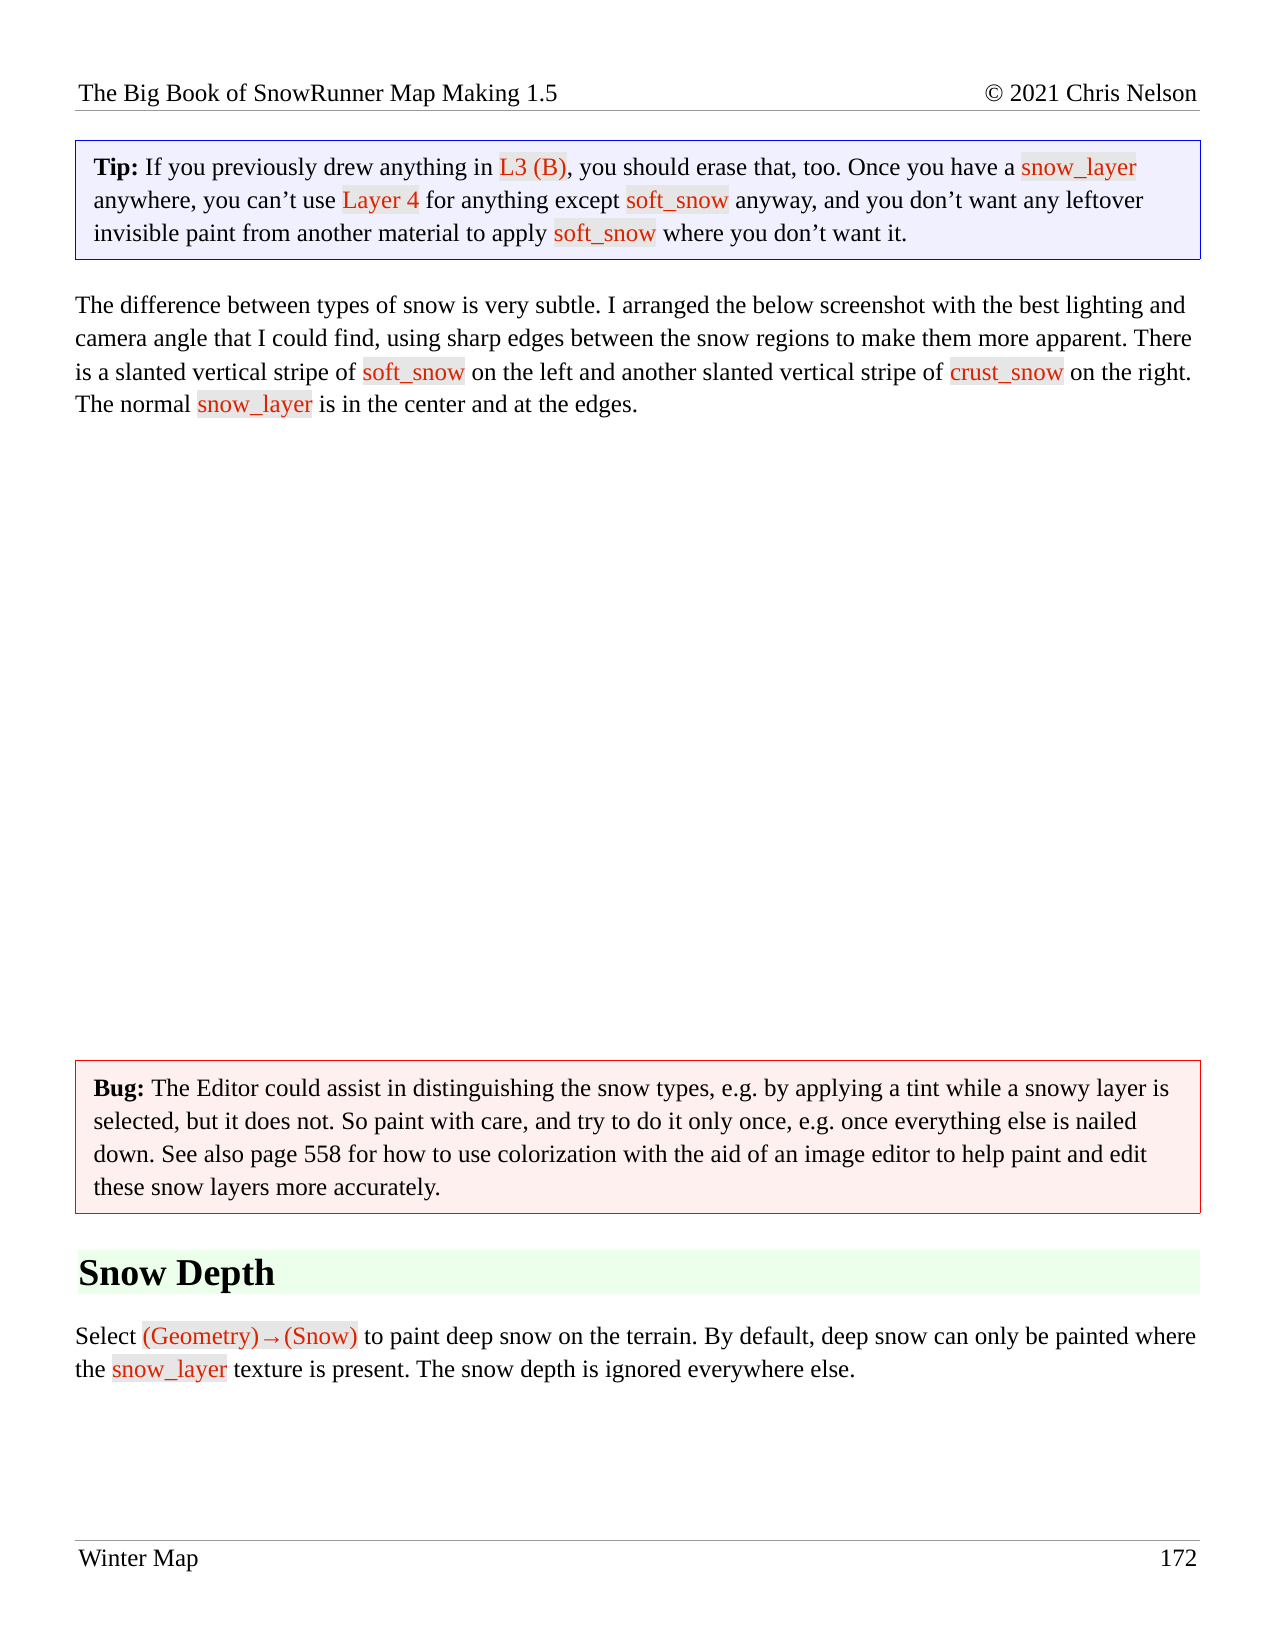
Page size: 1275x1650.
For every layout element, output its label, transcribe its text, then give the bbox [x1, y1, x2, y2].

list If you previously drew anything in L3 (B), you should erase that, too. Once you have a snow_layer anywhere, you can’t use Layer 4 for anything except soft_snow anyway, and you don’t want any leftover invisible paint from another material to apply soft_snow where you don’t want it. [76, 141, 1200, 259]
subtitle Snow Depth [78, 1250, 1200, 1294]
list The Editor could assist in distinguishing the snow types, e.g. by applying a tint while a snowy layer is selected, but it does not. So paint with care, and try to do it only once, e.g. once everything else is nailed down. See also page 558 for how to use colorization with the aid of an image editor to help paint and edit these snow layers more accurately. [76, 1061, 1200, 1213]
text Select (Geometry)→(Snow) to paint deep snow on the terrain. By default, deep snow can only be painted where the snow_layer texture is present. The snow depth is ignored everywhere else. [75, 1321, 1200, 1382]
text The difference between types of snow is very subtle. I arranged the below screenshot with the best lighting and camera angle that I could find, using sharp edges between the snow regions to make them more apparent. There is a slanted vertical stripe of soft_snow on the left and another slanted vertical stripe of crust_snow on the right. The normal snow_layer is in the center and at the edges. [75, 291, 1200, 418]
